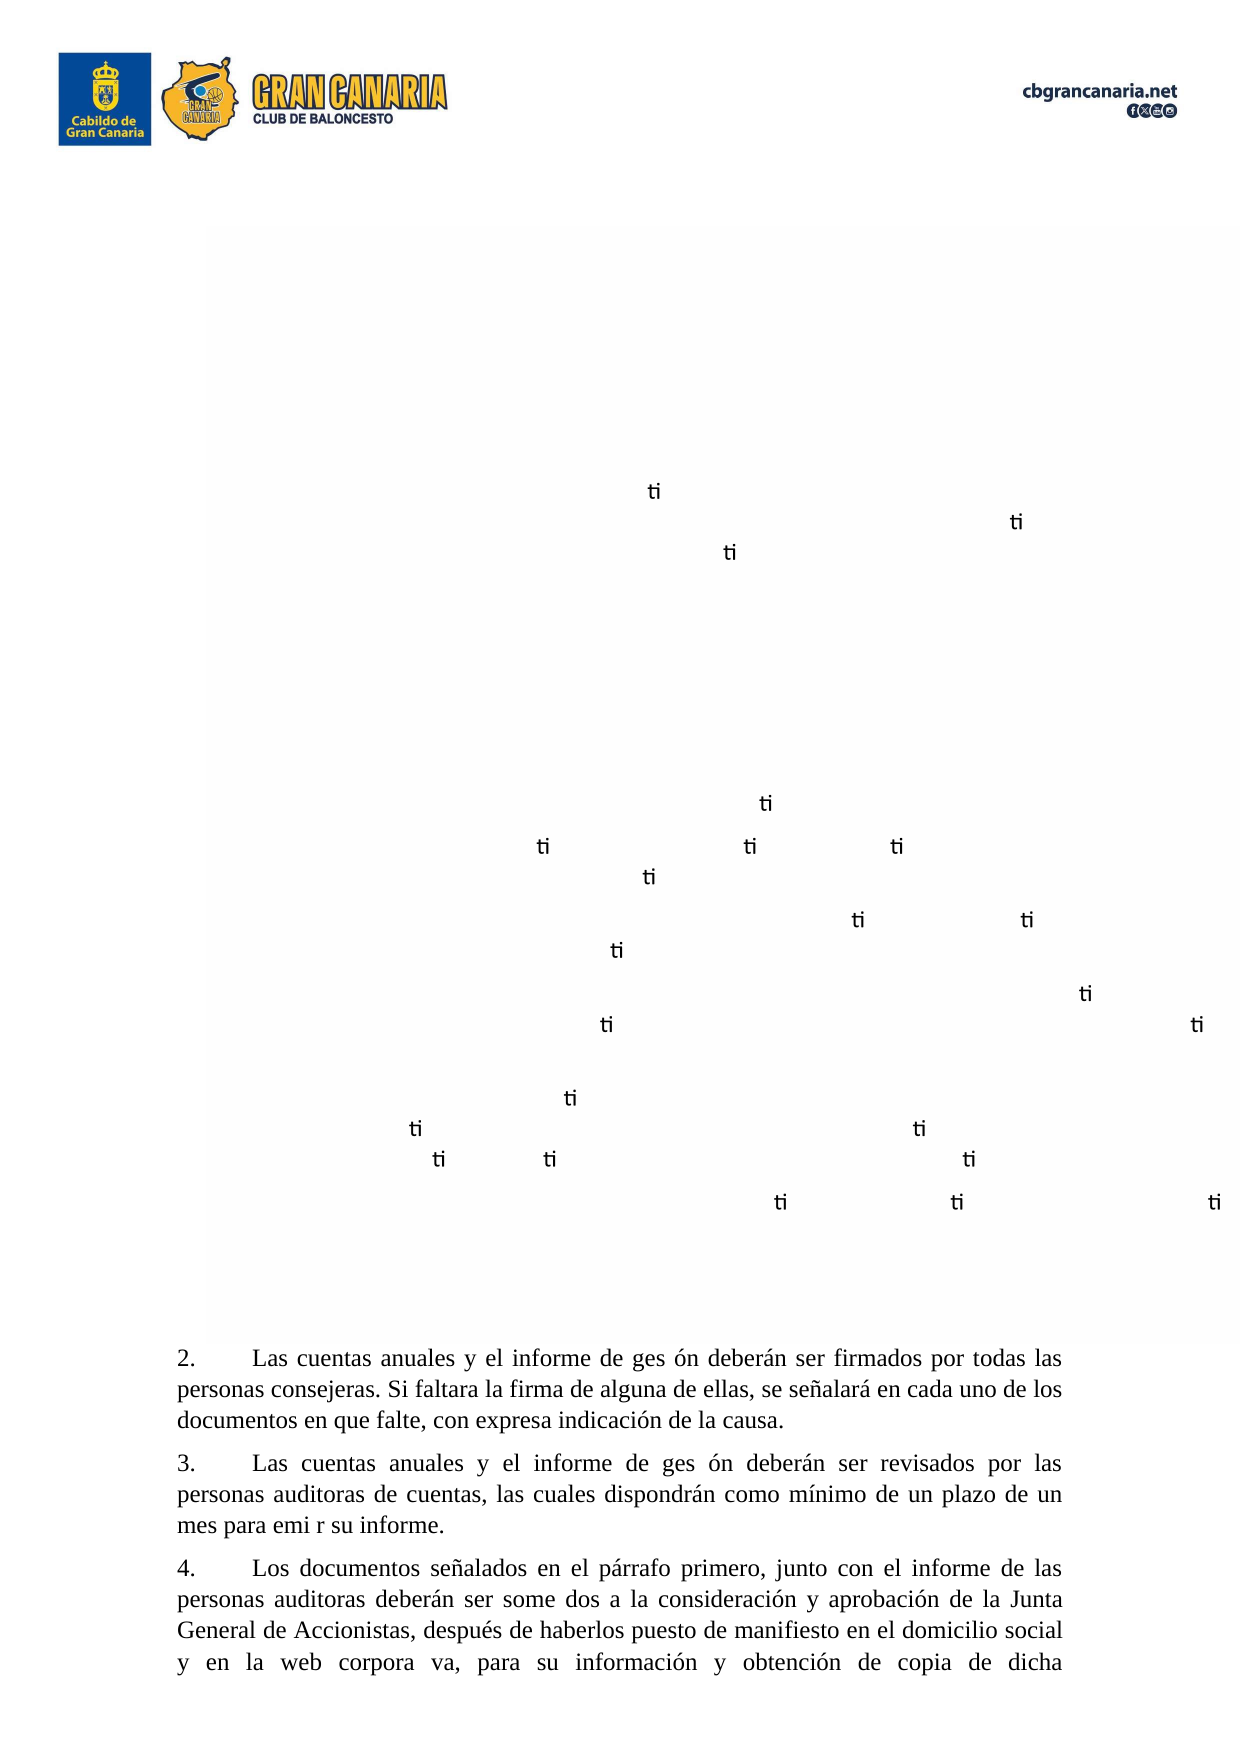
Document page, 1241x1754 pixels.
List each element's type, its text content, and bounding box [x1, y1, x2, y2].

list Los documentos señalados en el párrafo primero, junto con el informe de las personas auditoras deberán ser some dos a la consideración y aprobación de la Junta General de Accionistas, después de haberlos puesto de manifiesto en el domicilio social y en la web corpora va, para su información y obtención de copia de dicha [177, 1553, 1063, 1675]
list Las cuentas anuales y el informe de ges ón deberán ser firmados por todas las personas consejeras. Si faltara la firma de alguna de ellas, se señalará en cada uno de los documentos en que falte, con expresa indicación de la causa. [177, 1343, 1063, 1434]
list Las cuentas anuales y el informe de ges ón deberán ser revisados por las personas auditoras de cuentas, las cuales dispondrán como mínimo de un plazo de un mes para emi r su informe. [177, 1448, 1063, 1539]
